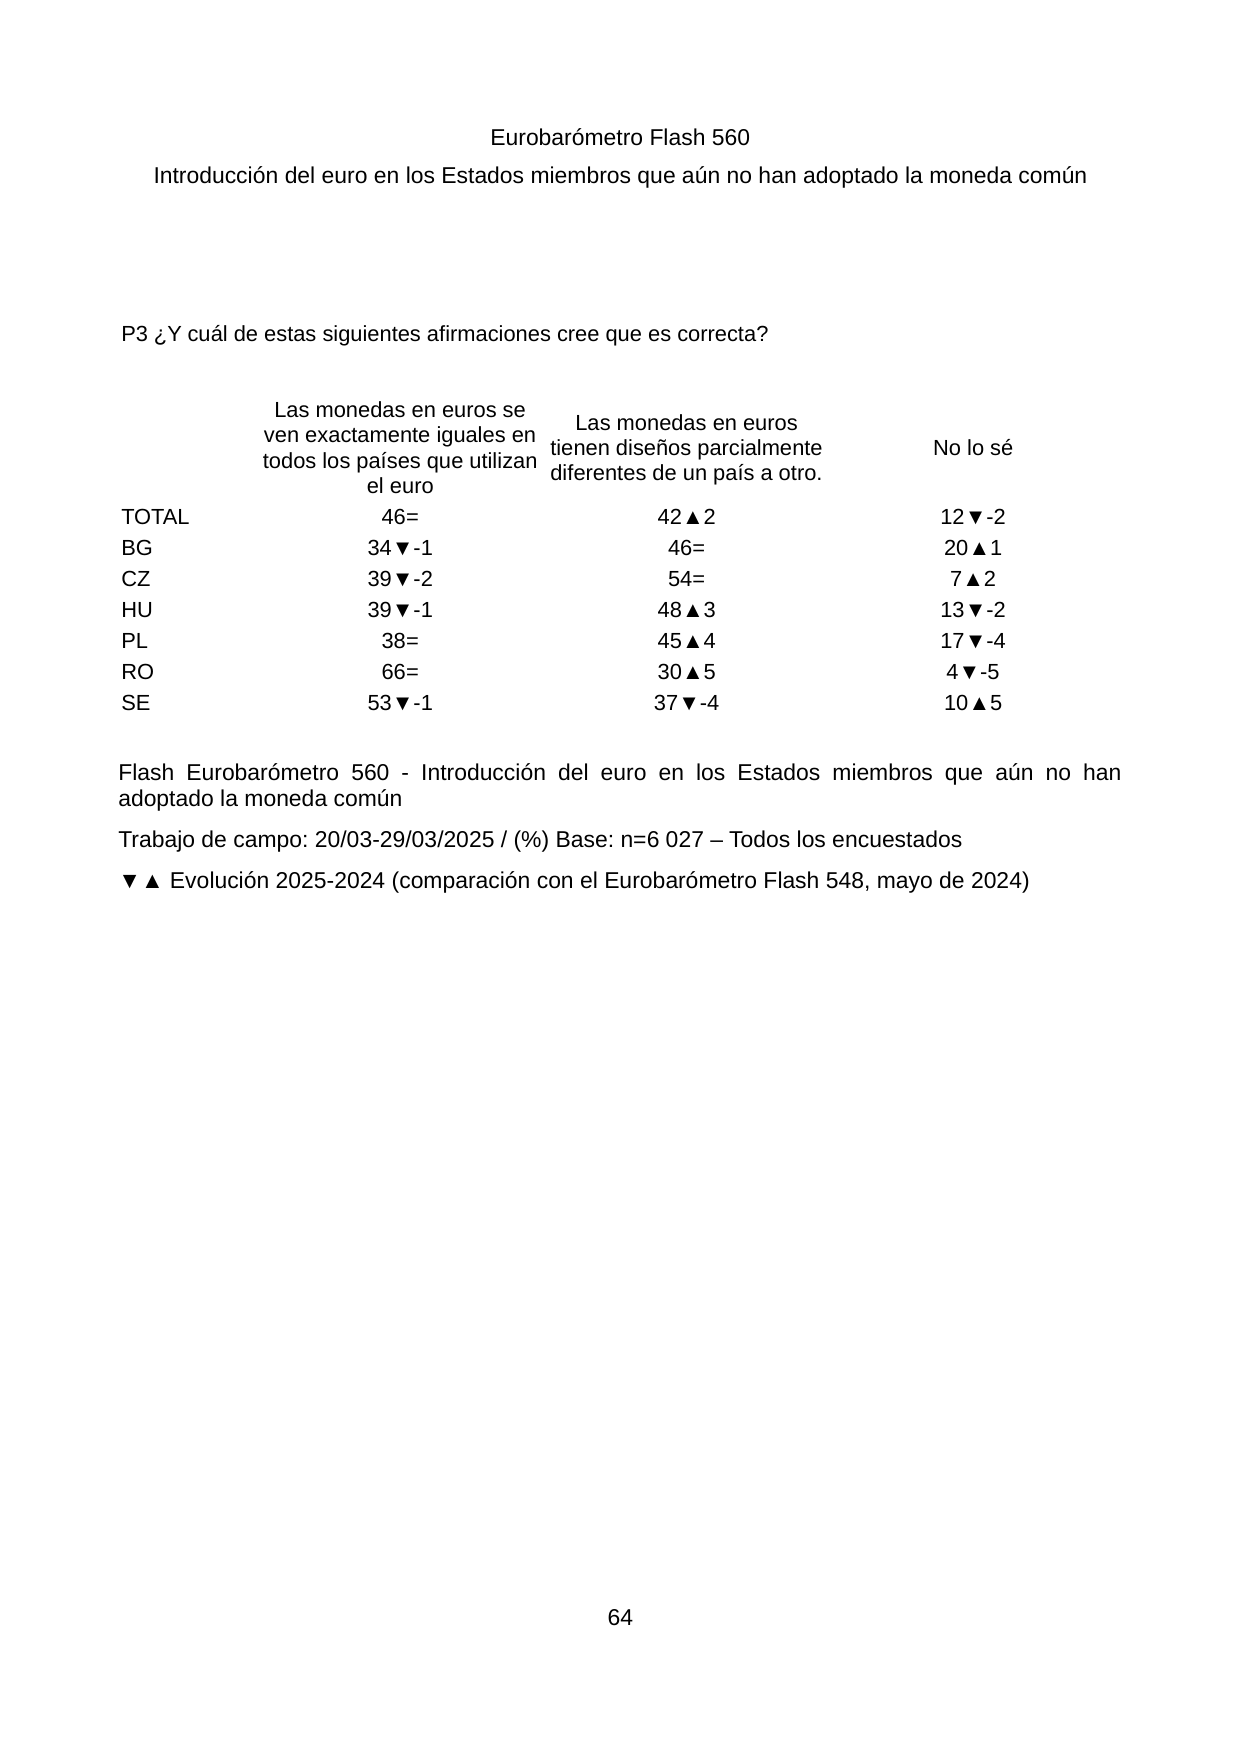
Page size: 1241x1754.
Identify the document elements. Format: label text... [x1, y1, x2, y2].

table_cell RO [118, 656, 257, 687]
table_cell 38= [257, 625, 543, 656]
table_cell 39▼-2 [257, 563, 543, 594]
table_cell 46= [257, 501, 543, 532]
table_header P3 ¿Y cuál de estas siguientes afirmaciones cree que es correcta? [118, 306, 1116, 362]
table_cell Las monedas en euros se ven exactamente iguales en todos los países que utilizan el euro [257, 394, 543, 501]
table_cell 30▲5 [543, 656, 830, 687]
table_cell [118, 394, 257, 501]
table_cell Las monedas en euros tienen diseños parcialmente diferentes de un país a otro. [543, 394, 830, 501]
table_cell 48▲3 [543, 594, 830, 625]
text Flash Eurobarómetro 560 - Introducción del euro en los Estados miembros que aún no han adoptado la moneda común [118, 759, 1122, 812]
table_cell TOTAL [118, 501, 257, 532]
table_cell 4▼-5 [830, 656, 1116, 687]
table_cell SE [118, 687, 257, 718]
table_cell 53▼-1 [257, 687, 543, 718]
table_cell 20▲1 [830, 532, 1116, 563]
table_cell 7▲2 [830, 563, 1116, 594]
table_cell 54= [543, 563, 830, 594]
table_cell 46= [543, 532, 830, 563]
table_cell [118, 362, 257, 394]
table_cell 13▼-2 [830, 594, 1116, 625]
table_cell [830, 362, 1116, 394]
table_cell [543, 362, 830, 394]
table_cell 66= [257, 656, 543, 687]
text Trabajo de campo: 20/03-29/03/2025 / (%) Base: n=6 027 – Todos los encuestados [118, 826, 1122, 853]
table_cell CZ [118, 563, 257, 594]
table_cell [257, 362, 543, 394]
table_cell 17▼-4 [830, 625, 1116, 656]
table_cell BG [118, 532, 257, 563]
table_cell 45▲4 [543, 625, 830, 656]
table_cell 34▼-1 [257, 532, 543, 563]
table_cell HU [118, 594, 257, 625]
table_cell 12▼-2 [830, 501, 1116, 532]
text ▼▲ Evolución 2025-2024 (comparación con el Eurobarómetro Flash 548, mayo de 2024) [118, 867, 1122, 894]
table_cell 10▲5 [830, 687, 1116, 718]
table_cell 37▼-4 [543, 687, 830, 718]
table_cell PL [118, 625, 257, 656]
table_cell 39▼-1 [257, 594, 543, 625]
table_cell No lo sé [830, 394, 1116, 501]
table_cell 42▲2 [543, 501, 830, 532]
